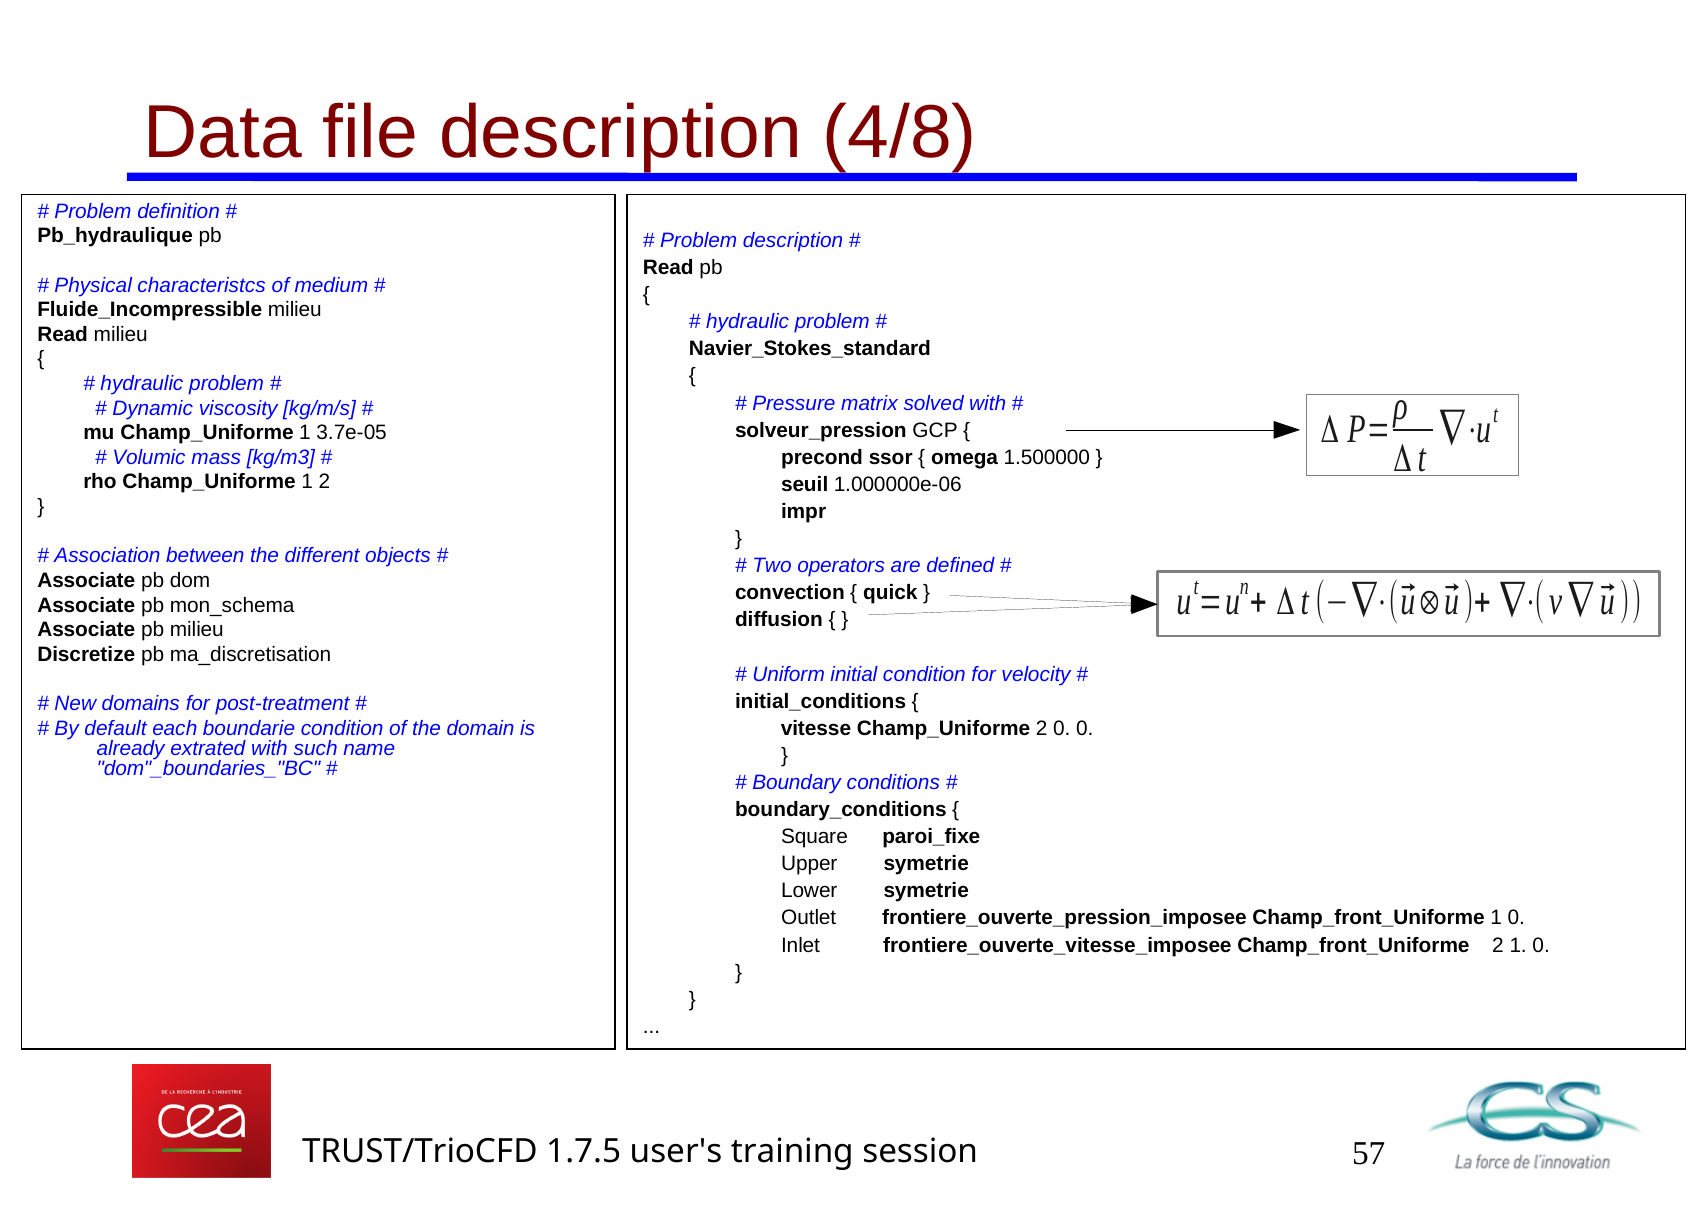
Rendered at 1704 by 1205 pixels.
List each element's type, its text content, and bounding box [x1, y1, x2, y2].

text_box [1157, 571, 1660, 636]
text_box [1306, 394, 1310, 476]
picture [1423, 1072, 1648, 1179]
text_box # Problem definition # Pb_hydraulique pb # Physical characteristcs of medium # Fluide_Incompressible milieu Read milieu { # hydraulic problem # # Dynamic viscosity [kg/m/s] # mu Champ_Uniforme 1 3.7e-05 # Volumic mass [kg/m3] # rho Champ_Uniforme 1 2 } # Association between the different objects # Associate pb dom Associate pb mon_schema Associate pb milieu Discretize pb ma_discretisation # New domains for post-treatment # # By default each boundarie condition of the domain is already extrated with such name "dom"_boundaries_"BC" # [21, 194, 616, 1049]
title Data file description (4/8) [127, 39, 1577, 215]
chart [1166, 571, 1651, 625]
chart [1310, 383, 1509, 479]
text_box [1509, 394, 1519, 476]
picture [132, 1064, 271, 1178]
text_box # Problem description # Read pb { # hydraulic problem # Navier_Stokes_standard { # Pressure matrix solved with # solveur_pression GCP { precond ssor { omega 1.500000 } seuil 1.000000e-06 impr } # Two operators are defined # convection { quick } diffusion { } # Uniform initial condition for velocity # initial_conditions { vitesse Champ_Uniforme 2 0. 0. } # Boundary conditions # boundary_conditions { Square paroi_fixe Upper symetrie Lower symetrie Outlet frontiere_ouverte_pression_imposee Champ_front_Uniforme 1 0. Inlet frontiere_ouverte_vitesse_imposee Champ_front_Uniforme 2 1. 0. } } ... [627, 194, 1686, 1049]
